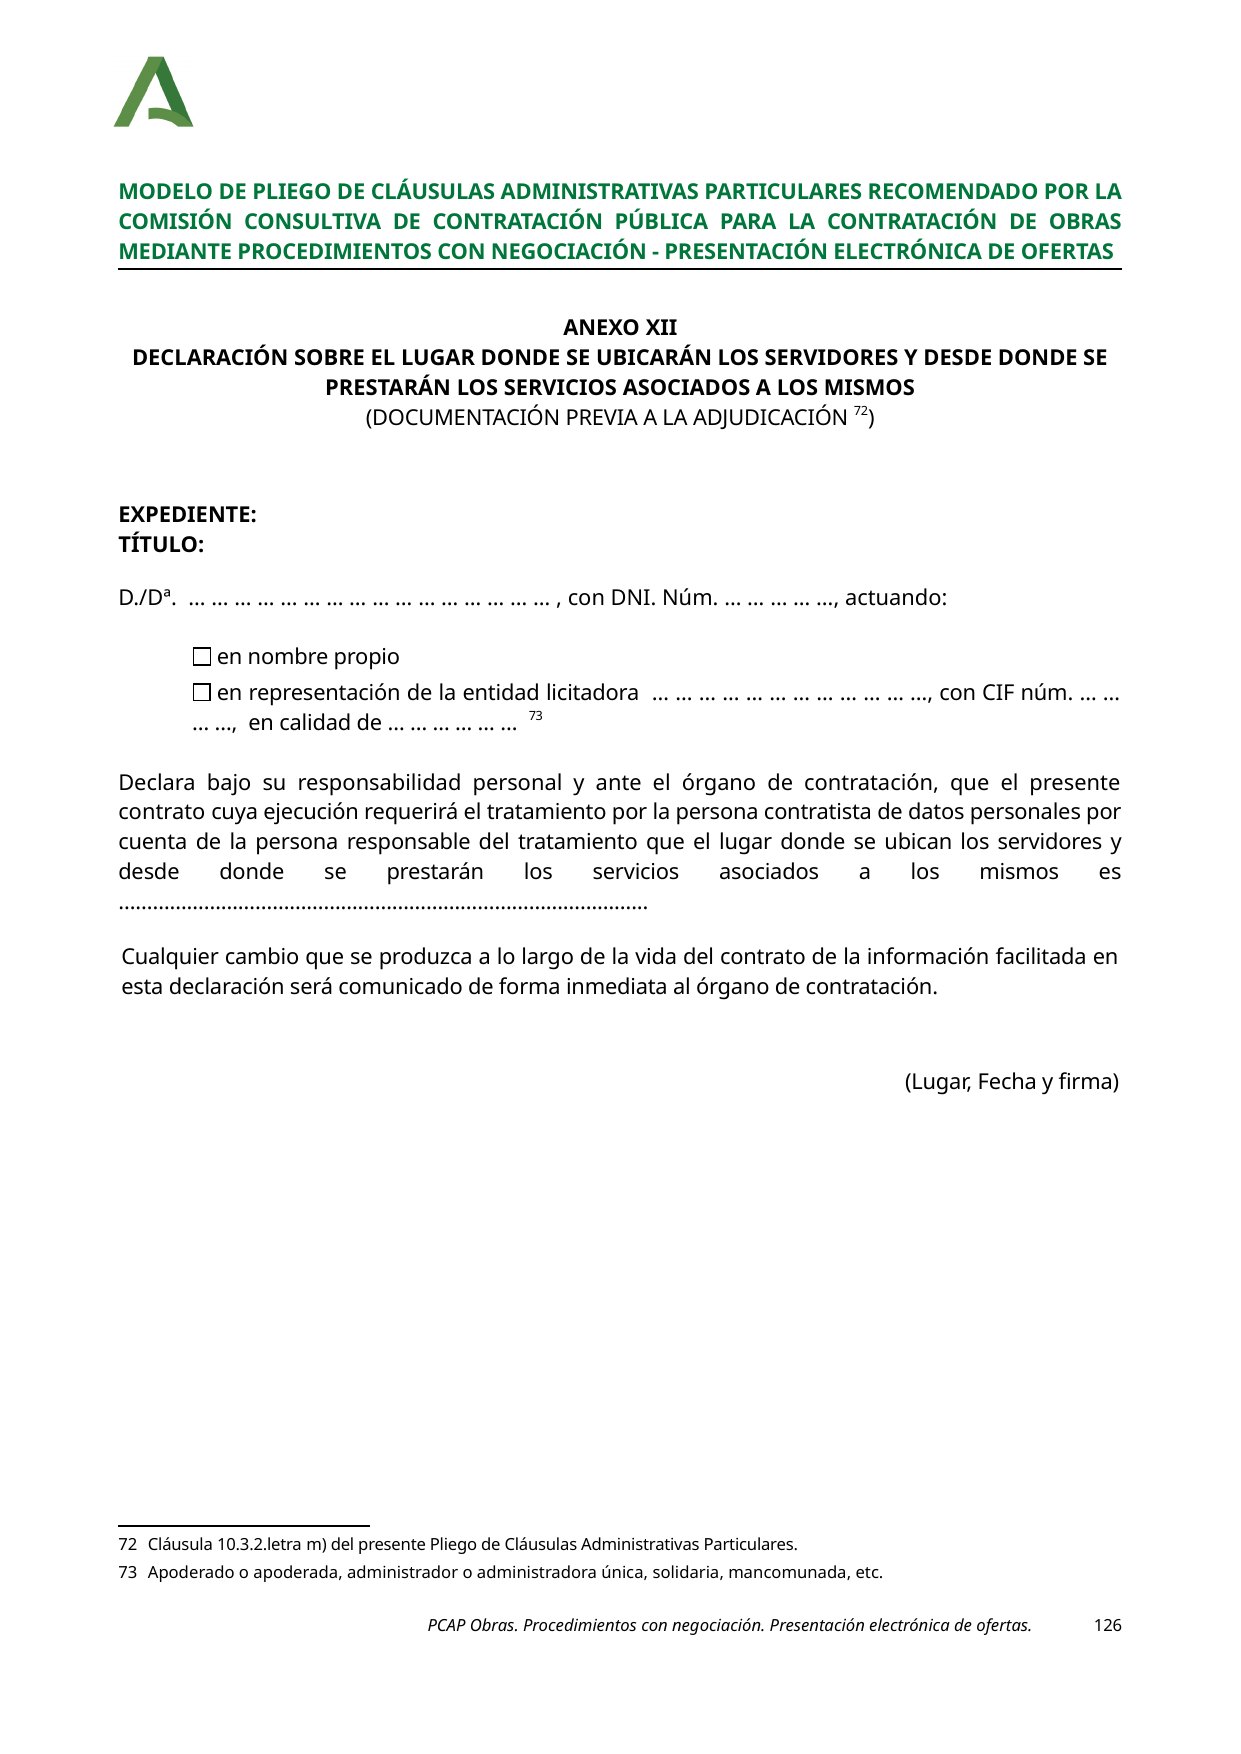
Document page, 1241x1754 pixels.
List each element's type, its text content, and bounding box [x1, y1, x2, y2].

text en nombre propio [192, 641, 1122, 671]
text Apoderado o apoderada, administrador o administradora única, solidaria, mancomunada, etc. [118, 1561, 1122, 1584]
text (DOCUMENTACIÓN PREVIA A LA ADJUDICACIÓN ) [118, 402, 1122, 431]
text Cláusula 10.3.2.letra m) del presente Pliego de Cláusulas Administrativas Particulares. [118, 1532, 1122, 1555]
text D./Dª. … … … … … … … … … … … … … … … … , con DNI. Núm. … … … … …, actuando: [118, 582, 1122, 612]
text (Lugar, Fecha y firma) [118, 1063, 1122, 1096]
text TÍTULO: [118, 529, 1122, 559]
text EXPEDIENTE: [118, 499, 1122, 529]
picture [109, 52, 198, 131]
text Cualquier cambio que se produzca a lo largo de la vida del contrato de la información facilitada en esta declaración será comunicado de forma inmediata al órgano de contratación. [118, 941, 1122, 1001]
text Declara bajo su responsabilidad personal y ante el órgano de contratación, que el presente contrato cuya ejecución requerirá el tratamiento por la persona contratista de datos personales por cuenta de la persona responsable del tratamiento que el lugar donde se ubican los servidores y desde donde se prestarán los servicios asociados a los mismos es ………………………………………………………………………………... [118, 767, 1122, 916]
text DECLARACIÓN SOBRE EL LUGAR DONDE SE UBICARÁN LOS SERVIDORES Y DESDE DONDE SE PRESTARÁN LOS SERVICIOS ASOCIADOS A LOS MISMOS [118, 342, 1122, 402]
text ANEXO XII [118, 312, 1122, 342]
text en representación de la entidad licitadora … … … … … … … … … … … …, con CIF núm. … … … …, en calidad de … … … … … … [192, 677, 1122, 737]
text MODELO DE PLIEGO DE CLÁUSULAS ADMINISTRATIVAS PARTICULARES RECOMENDADO POR LA COMISIÓN CONSULTIVA DE CONTRATACIÓN PÚBLICA PARA LA CONTRATACIÓN DE OBRAS MEDIANTE PROCEDIMIENTOS CON NEGOCIACIÓN - PRESENTACIÓN ELECTRÓNICA DE OFERTAS [118, 176, 1122, 268]
